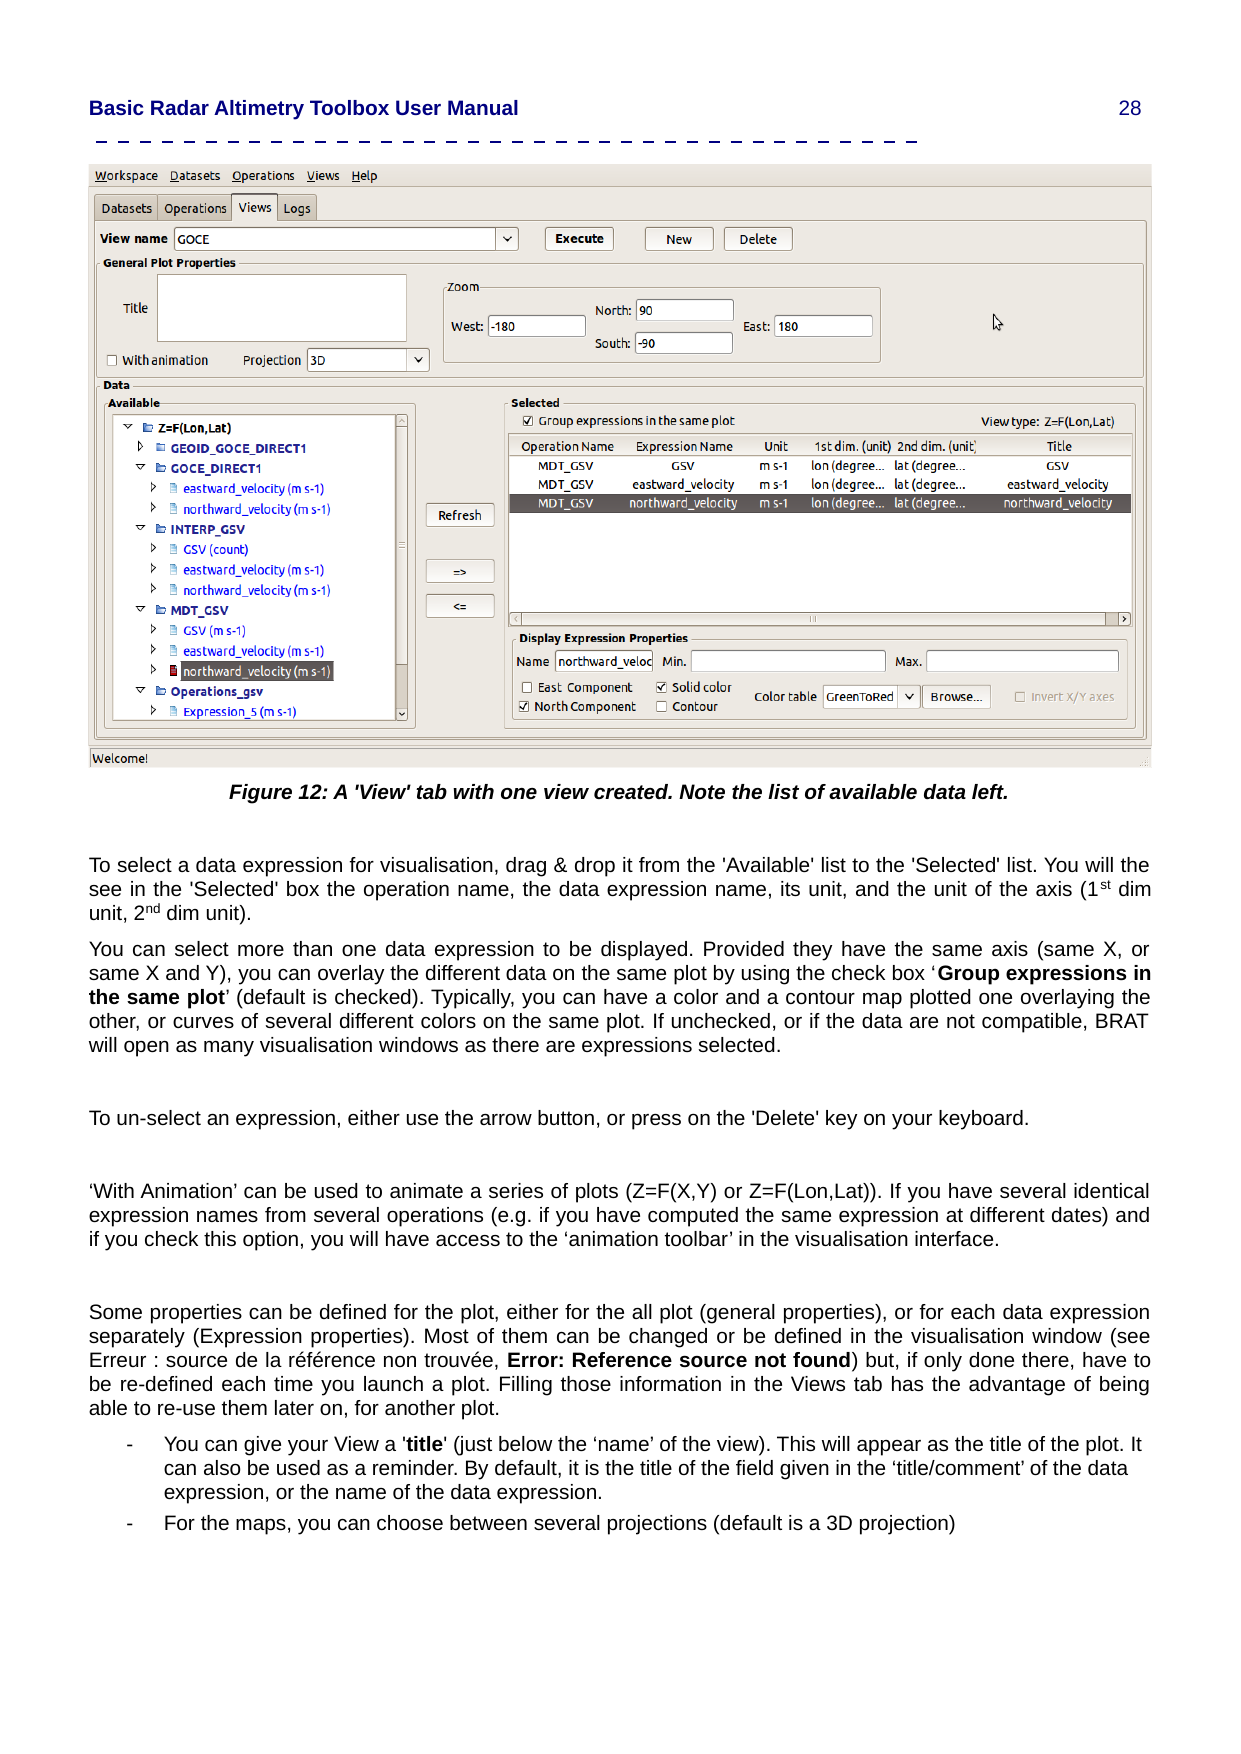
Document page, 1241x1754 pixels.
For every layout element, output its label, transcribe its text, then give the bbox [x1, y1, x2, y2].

text You can select more than one data expression to be displayed. Provided they have the same axis (same X, or same X and Y), you can overlay the different data on the same plot by using the check box ‘Group expressions in the same plot’ (default is checked). Typically, you can have a color and a contour map plotted one overlaying the other, or curves of several different colors on the same plot. If unchecked, or if the data are not compatible, BRAT will open as many visualisation windows as there are expressions selected. [88, 937, 1152, 1057]
text Figure 12: A 'View' tab with one view created. Note the list of available data left. [88, 780, 1152, 804]
text ‘With Animation’ can be used to animate a series of plots (Z=F(X,Y) or Z=F(Lon,Lat)). If you have several identical expression names from several operations (e.g. if you have computed the same expression at different dates) and if you check this option, you will have access to the ‘animation toolbar’ in the visualisation interface. [88, 1179, 1152, 1251]
text To un-select an expression, either use the arrow button, or press on the 'Delete' key on your keyboard. [88, 1106, 1152, 1130]
text To select a data expression for visualisation, drag & drop it from the 'Available' list to the 'Selected' list. You will the see in the 'Selected' box the operation name, the data expression name, its unit, and the unit of the axis (1st dim unit, 2nd dim unit). [88, 853, 1152, 925]
list You can give your View a 'title' (just below the ‘name’ of the view). This will appear as the title of the plot. It can also be used as a reminder. By default, it is the title of the field given in the ‘title/comment’ of the data expression, or the name of the data expression. [126, 1432, 1152, 1504]
list For the maps, you can choose between several projections (default is a 3D projection) [126, 1510, 1152, 1534]
text Some properties can be defined for the plot, either for the all plot (general properties), or for each data expression separately (Expression properties). Most of them can be changed or be defined in the visualisation window (see Erreur : source de la référence non trouvée, Error! Reference source not found.) but, if only done there, have to be re-defined each time you launch a plot. Filling those information in the Views tab has the advantage of being able to re-use them later on, for another plot. [88, 1300, 1152, 1419]
